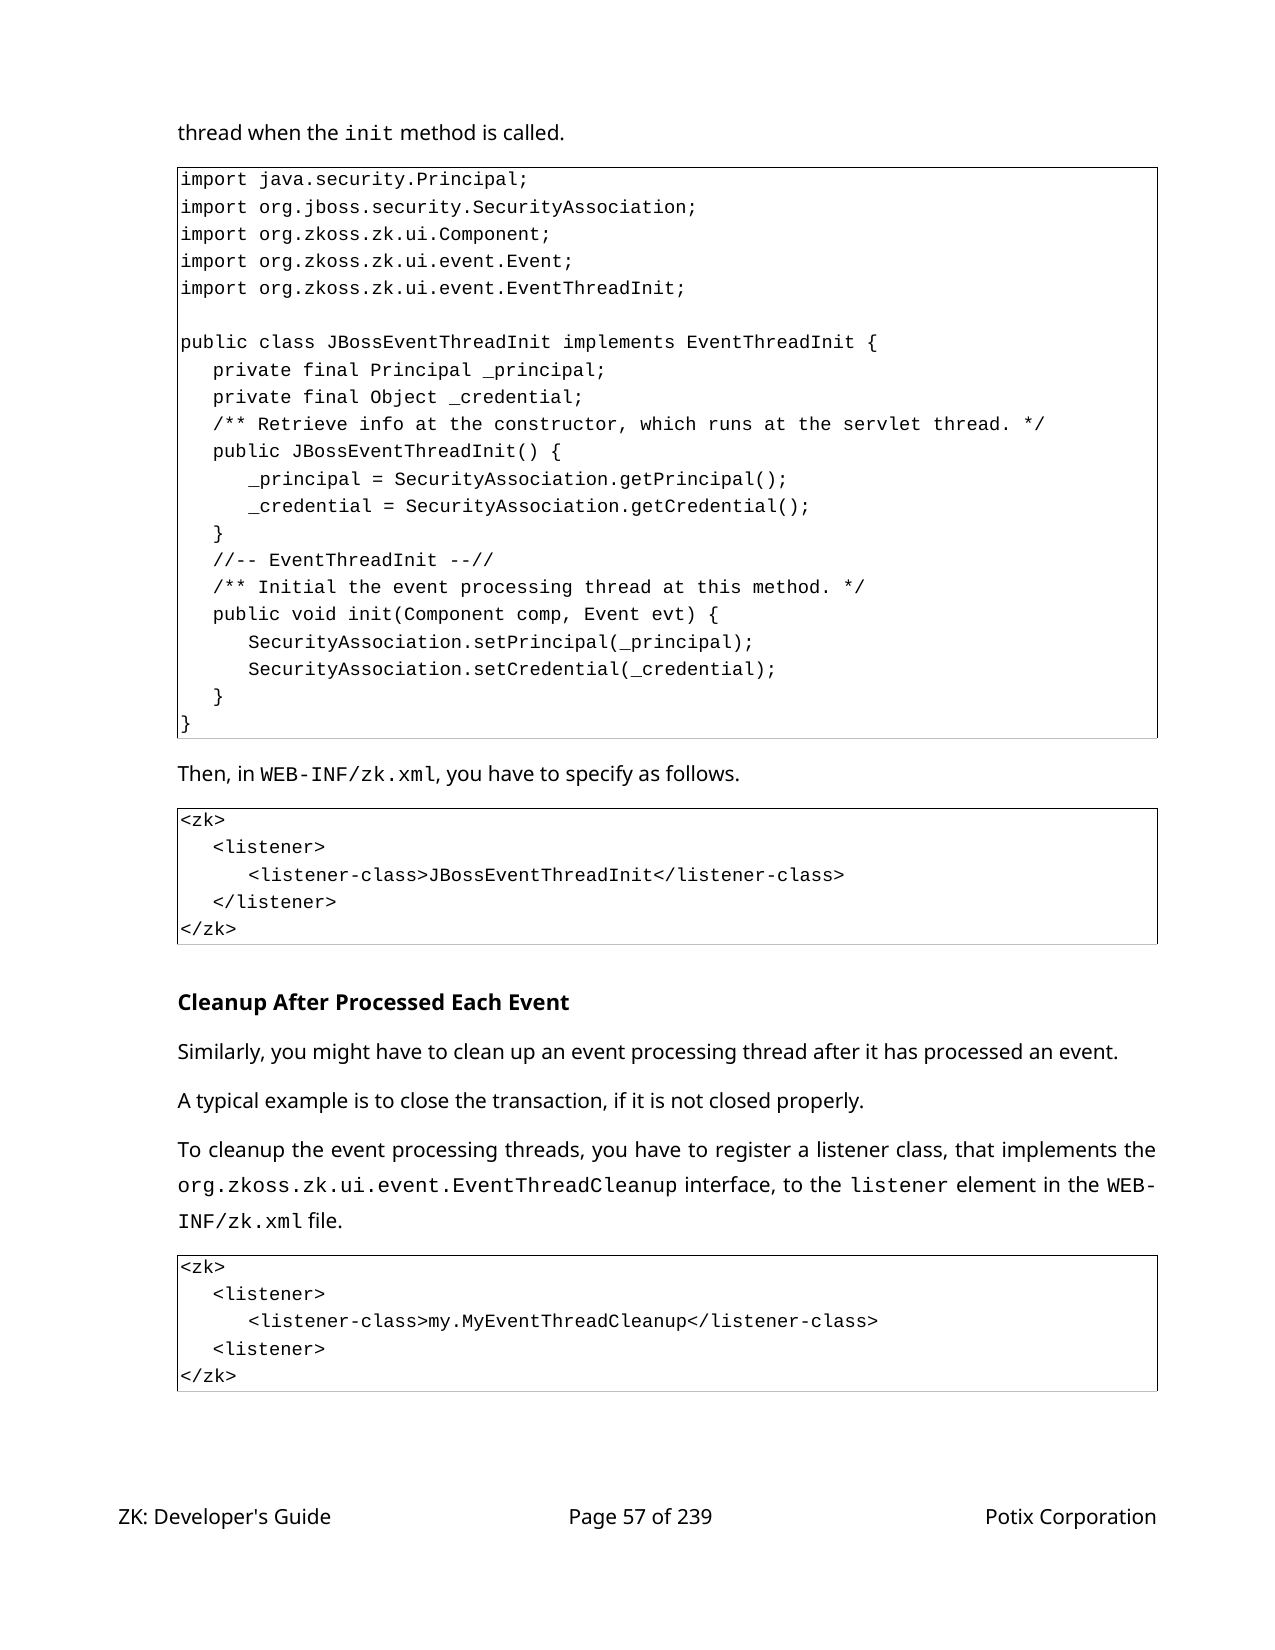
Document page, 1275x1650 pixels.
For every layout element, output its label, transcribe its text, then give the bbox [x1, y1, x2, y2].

text /** Retrieve info at the constructor, which runs at the servlet thread. */ [178, 412, 1157, 436]
text } [178, 521, 1157, 545]
text <zk> [178, 809, 1157, 832]
text } [178, 711, 1157, 738]
text private final Object _credential; [178, 385, 1157, 409]
text //-- EventThreadInit --// [178, 548, 1157, 572]
text import org.zkoss.zk.ui.Component; [178, 222, 1157, 246]
subtitle Cleanup After Processed Each Event [177, 987, 1157, 1017]
text thread when the init method is called. [177, 118, 1157, 147]
text <listener> [178, 1336, 1157, 1361]
text SecurityAssociation.setCredential(_credential); [178, 657, 1157, 681]
text SecurityAssociation.setPrincipal(_principal); [178, 629, 1157, 654]
text _credential = SecurityAssociation.getCredential(); [178, 493, 1157, 518]
text </zk> [178, 1364, 1157, 1391]
text import org.zkoss.zk.ui.event.EventThreadInit; [178, 276, 1157, 300]
text import java.security.Principal; [178, 168, 1157, 192]
text public class JBossEventThreadInit implements EventThreadInit { [178, 330, 1157, 355]
text <listener> [178, 1282, 1157, 1306]
text Then, in WEB-INF/zk.xml, you have to specify as follows. [177, 759, 1157, 787]
text import org.zkoss.zk.ui.event.Event; [178, 249, 1157, 273]
text </zk> [178, 917, 1157, 944]
text <zk> [178, 1256, 1157, 1279]
text } [178, 684, 1157, 708]
text <listener-class>my.MyEventThreadCleanup</listener-class> [178, 1309, 1157, 1333]
text _principal = SecurityAssociation.getPrincipal(); [178, 466, 1157, 491]
text </listener> [178, 890, 1157, 914]
text import org.jboss.security.SecurityAssociation; [178, 194, 1157, 219]
text /** Initial the event processing thread at this method. */ [178, 575, 1157, 599]
text Similarly, you might have to clean up an event processing thread after it has processed an event. [177, 1037, 1157, 1066]
text public void init(Component comp, Event evt) { [178, 602, 1157, 627]
text private final Principal _principal; [178, 358, 1157, 382]
text To cleanup the event processing threads, you have to register a listener class, that implements the org.zkoss.zk.ui.event.EventThreadCleanup interface, to the listener element in the WEB-INF/zk.xml file. [177, 1135, 1157, 1234]
text A typical example is to close the transaction, if it is not closed properly. [177, 1086, 1157, 1114]
text <listener> [178, 835, 1157, 859]
text public JBossEventThreadInit() { [178, 439, 1157, 463]
text <listener-class>JBossEventThreadInit</listener-class> [178, 862, 1157, 887]
